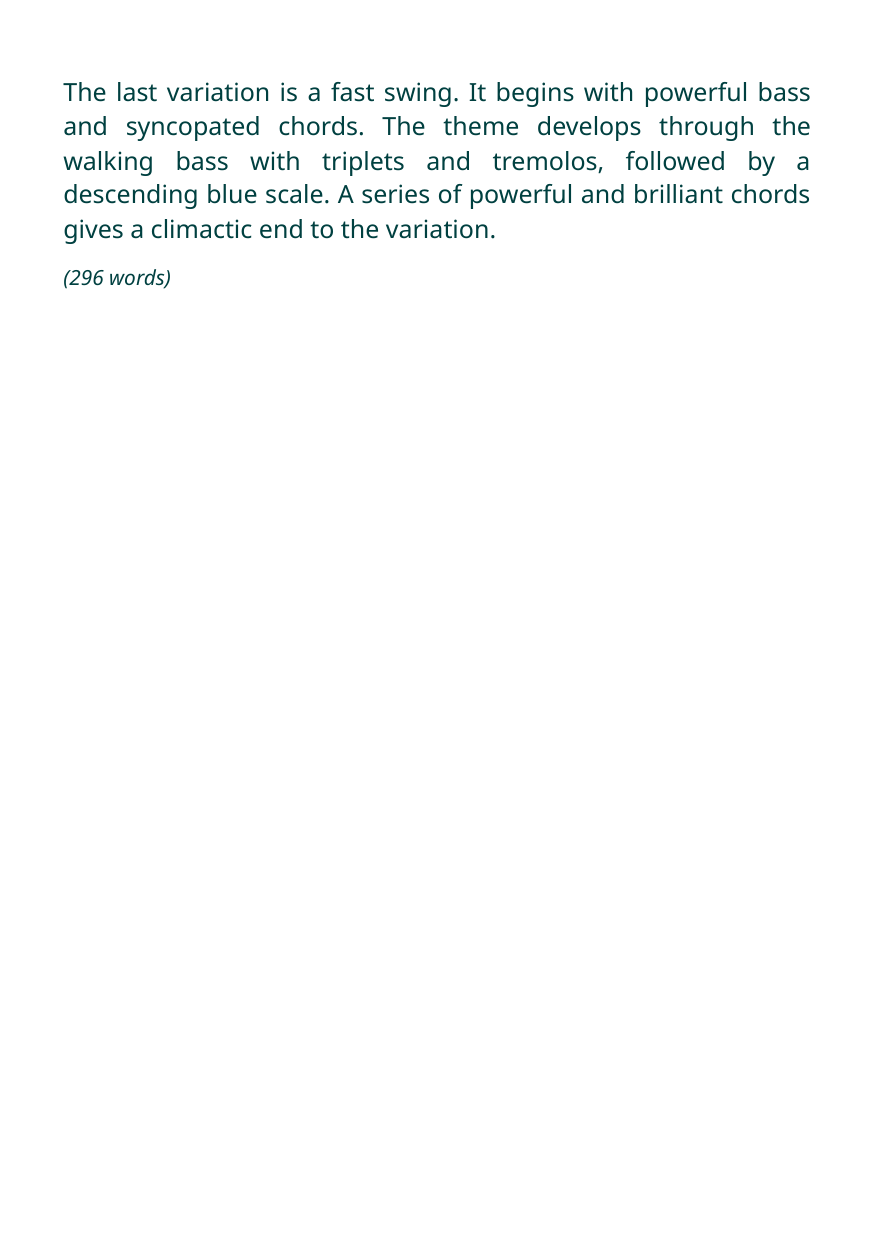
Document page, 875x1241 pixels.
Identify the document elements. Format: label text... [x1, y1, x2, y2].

text The last variation is a fast swing. It begins with powerful bass and syncopated chords. The theme develops through the walking bass with triplets and tremolos, followed by a descending blue scale. A series of powerful and brilliant chords gives a climactic end to the variation. [63, 75, 811, 245]
text (296 words) [63, 263, 811, 292]
